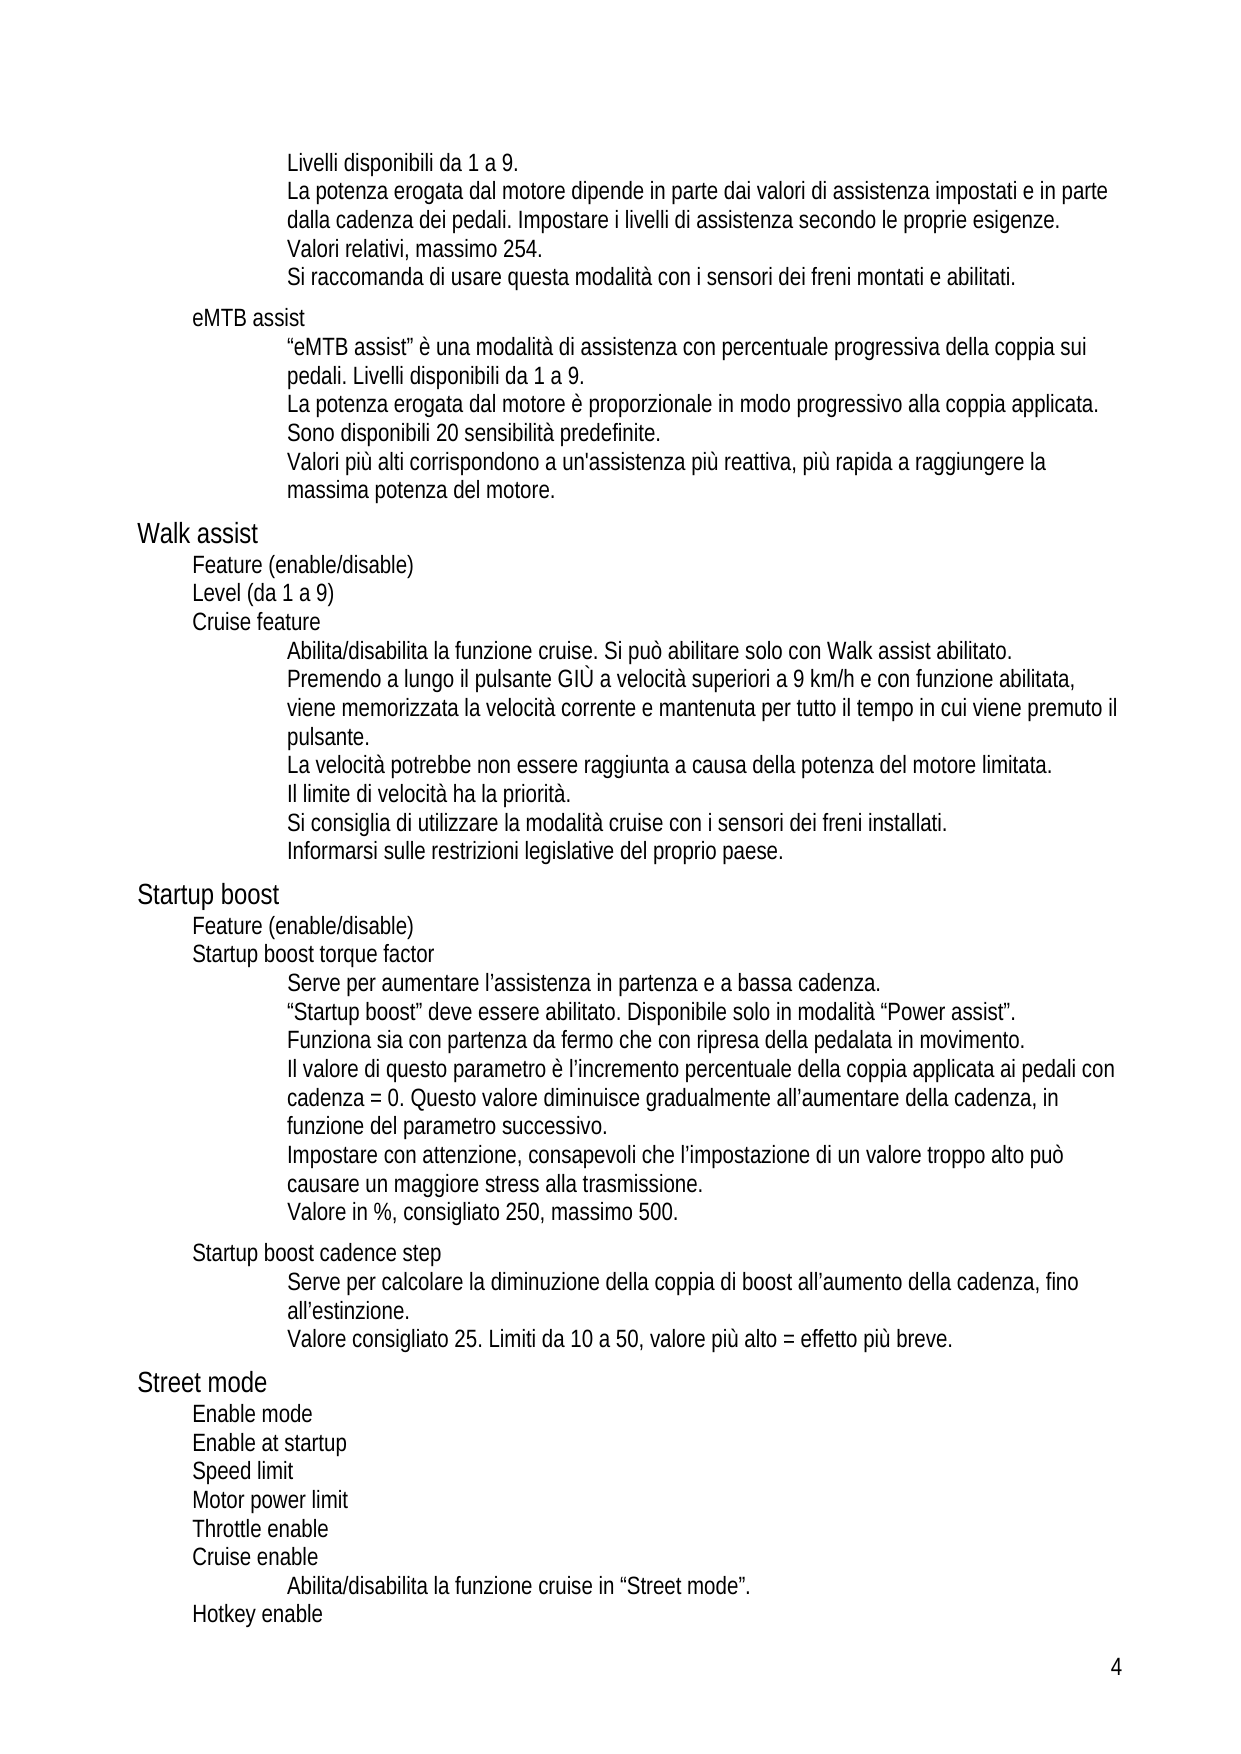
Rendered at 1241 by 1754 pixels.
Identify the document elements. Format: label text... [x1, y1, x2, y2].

subtitle Funziona sia con partenza da fermo che con ripresa della pedalata in movimento. [287, 1025, 1122, 1054]
text Il limite di velocità ha la priorità. [287, 779, 1122, 808]
text Enable mode [137, 1399, 1122, 1428]
subtitle Valore consigliato 25. Limiti da 10 a 50, valore più alto = effetto più breve. [287, 1324, 1122, 1353]
text Enable at startup [137, 1428, 1122, 1456]
text eMTB assist [137, 303, 1122, 332]
text Livelli disponibili da 1 a 9. [287, 148, 1122, 176]
text Startup boost cadence step [137, 1238, 1122, 1267]
text Si raccomanda di usare questa modalità con i sensori dei freni montati e abilitati. [287, 262, 1122, 291]
text Premendo a lungo il pulsante GIÙ a velocità superiori a 9 km/h e con funzione abilitata, viene memorizzata la velocità corrente e mantenuta per tutto il tempo in cui viene premuto il pulsante. [287, 664, 1122, 750]
text Sono disponibili 20 sensibilità predefinite. [287, 418, 1122, 447]
text Valori relativi, massimo 254. [287, 233, 1122, 262]
text Startup boost torque factor [137, 939, 1122, 968]
text La velocità potrebbe non essere raggiunta a causa della potenza del motore limitata. [287, 750, 1122, 779]
text Startup boost [137, 877, 1122, 911]
text Valori più alti corrispondono a un'assistenza più reattiva, più rapida a raggiungere la massima potenza del motore. [287, 447, 1122, 504]
text Abilita/disabilita la funzione cruise. Si può abilitare solo con Walk assist abilitato. [287, 636, 1122, 664]
text Informarsi sulle restrizioni legislative del proprio paese. [287, 836, 1122, 865]
subtitle Serve per aumentare l’assistenza in partenza e a bassa cadenza. [287, 968, 1122, 997]
text Cruise enable [137, 1542, 1122, 1571]
text Cruise feature [137, 607, 1122, 636]
text Throttle enable [137, 1513, 1122, 1542]
text Valore in %, consigliato 250, massimo 500. [287, 1197, 1122, 1226]
text Abilita/disabilita la funzione cruise in “Street mode”. [287, 1571, 1122, 1599]
subtitle Serve per calcolare la diminuzione della coppia di boost all’aumento della cadenza, fino all’estinzione. [287, 1267, 1122, 1324]
text Feature (enable/disable) [137, 550, 1122, 578]
text Hotkey enable [137, 1599, 1122, 1628]
text Speed limit [137, 1456, 1122, 1485]
text Feature (enable/disable) [137, 911, 1122, 939]
subtitle “Startup boost” deve essere abilitato. Disponibile solo in modalità “Power assist”. [287, 997, 1122, 1025]
text Motor power limit [137, 1485, 1122, 1513]
subtitle Impostare con attenzione, consapevoli che l’impostazione di un valore troppo alto può causare un maggiore stress alla trasmissione. [287, 1140, 1122, 1197]
text La potenza erogata dal motore dipende in parte dai valori di assistenza impostati e in parte dalla cadenza dei pedali. Impostare i livelli di assistenza secondo le proprie esigenze. [287, 176, 1122, 233]
subtitle Il valore di questo parametro è l’incremento percentuale della coppia applicata ai pedali con cadenza = 0. Questo valore diminuisce gradualmente all’aumentare della cadenza, in funzione del parametro successivo. [287, 1054, 1122, 1140]
text Si consiglia di utilizzare la modalità cruise con i sensori dei freni installati. [287, 808, 1122, 836]
text La potenza erogata dal motore è proporzionale in modo progressivo alla coppia applicata. [287, 389, 1122, 418]
text Street mode [137, 1366, 1122, 1399]
text “eMTB assist” è una modalità di assistenza con percentuale progressiva della coppia sui pedali. Livelli disponibili da 1 a 9. [287, 332, 1122, 389]
text Level (da 1 a 9) [137, 578, 1122, 607]
text Walk assist [137, 516, 1122, 550]
